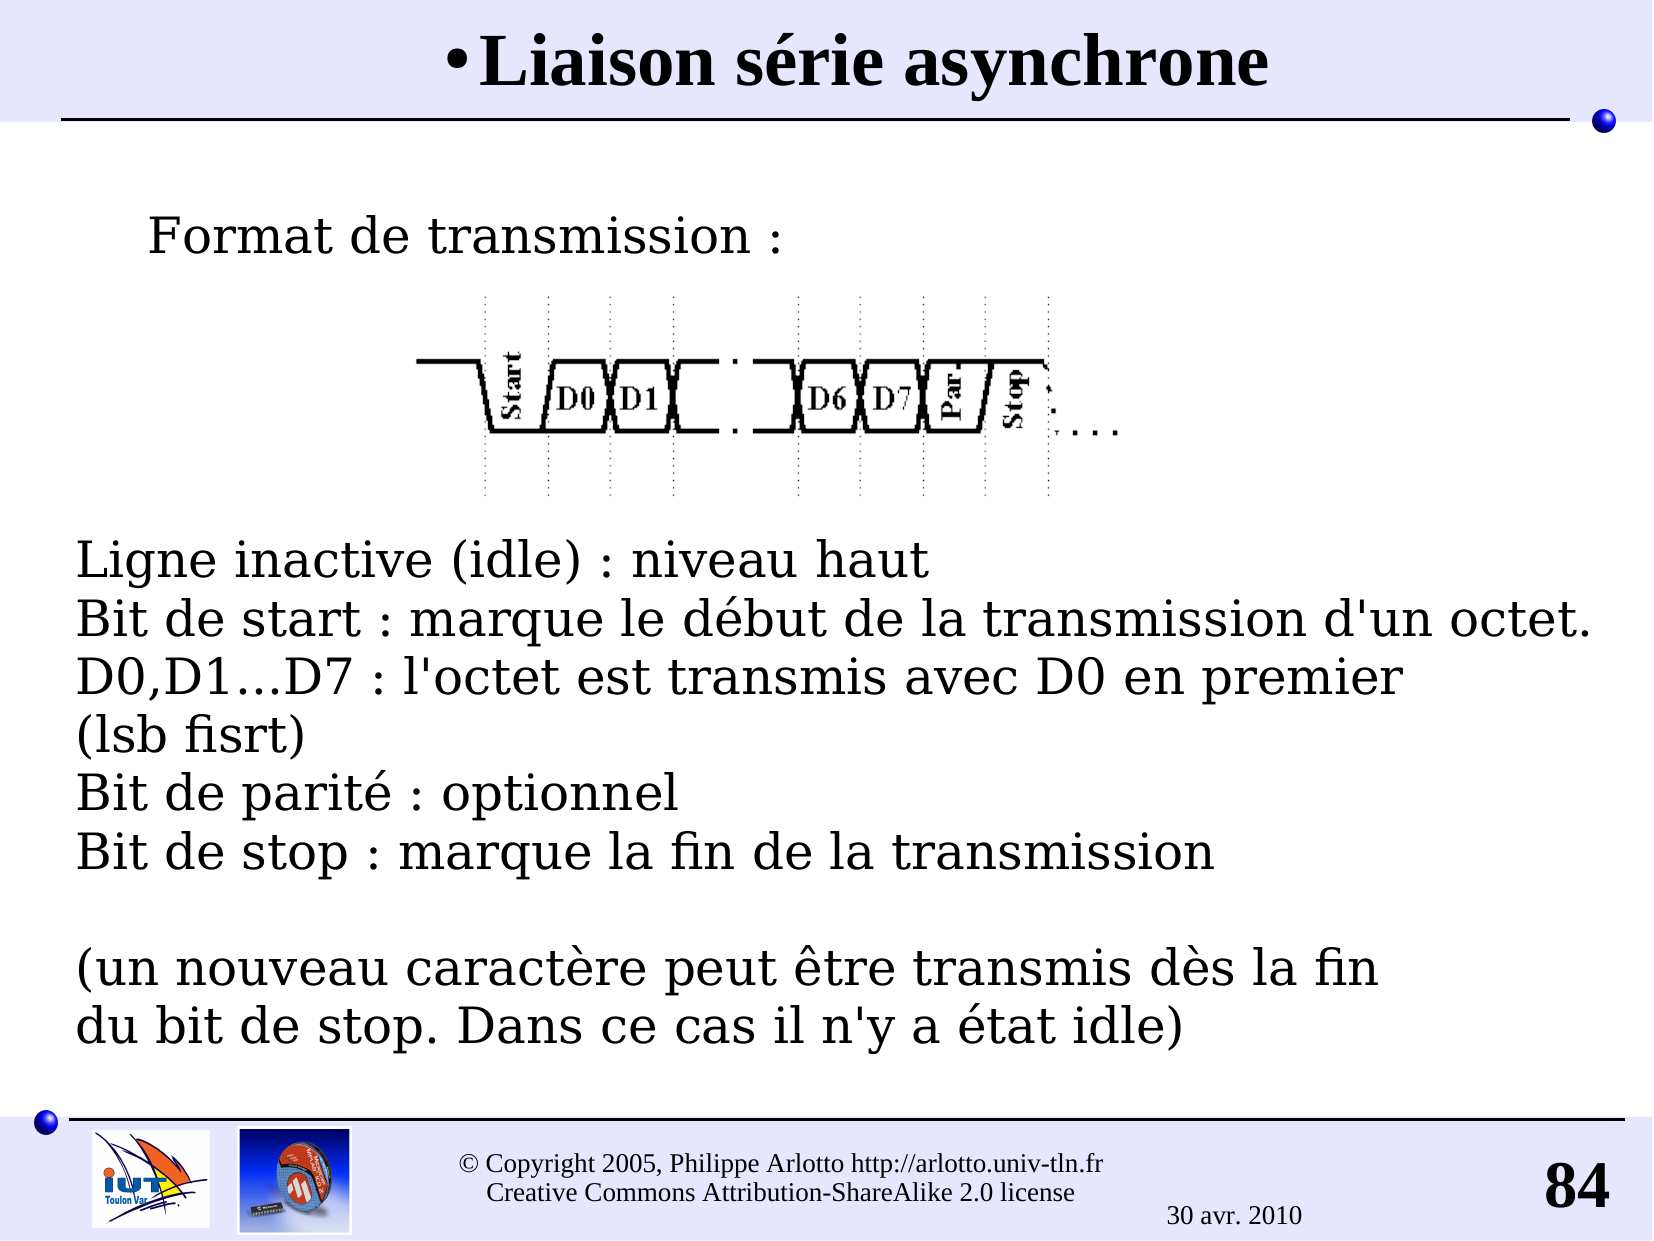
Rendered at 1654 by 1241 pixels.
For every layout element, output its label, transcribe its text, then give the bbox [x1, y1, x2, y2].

picture [413, 295, 1123, 502]
text_box Ligne inactive (idle) : niveau haut Bit de start : marque le début de la transmission d'un octet. D0,D1...D7 : l'octet est transmis avec D0 en premier (lsb fisrt) Bit de parité : optionnel Bit de stop : marque la fin de la transmission (un nouveau caractère peut être transmis dès la fin du bit de stop. Dans ce cas il n'y a état idle) [75, 531, 1595, 1056]
text_box Format de transmission : [147, 206, 786, 265]
title Liaison série asynchrone [95, 11, 1585, 110]
picture [237, 1126, 352, 1235]
